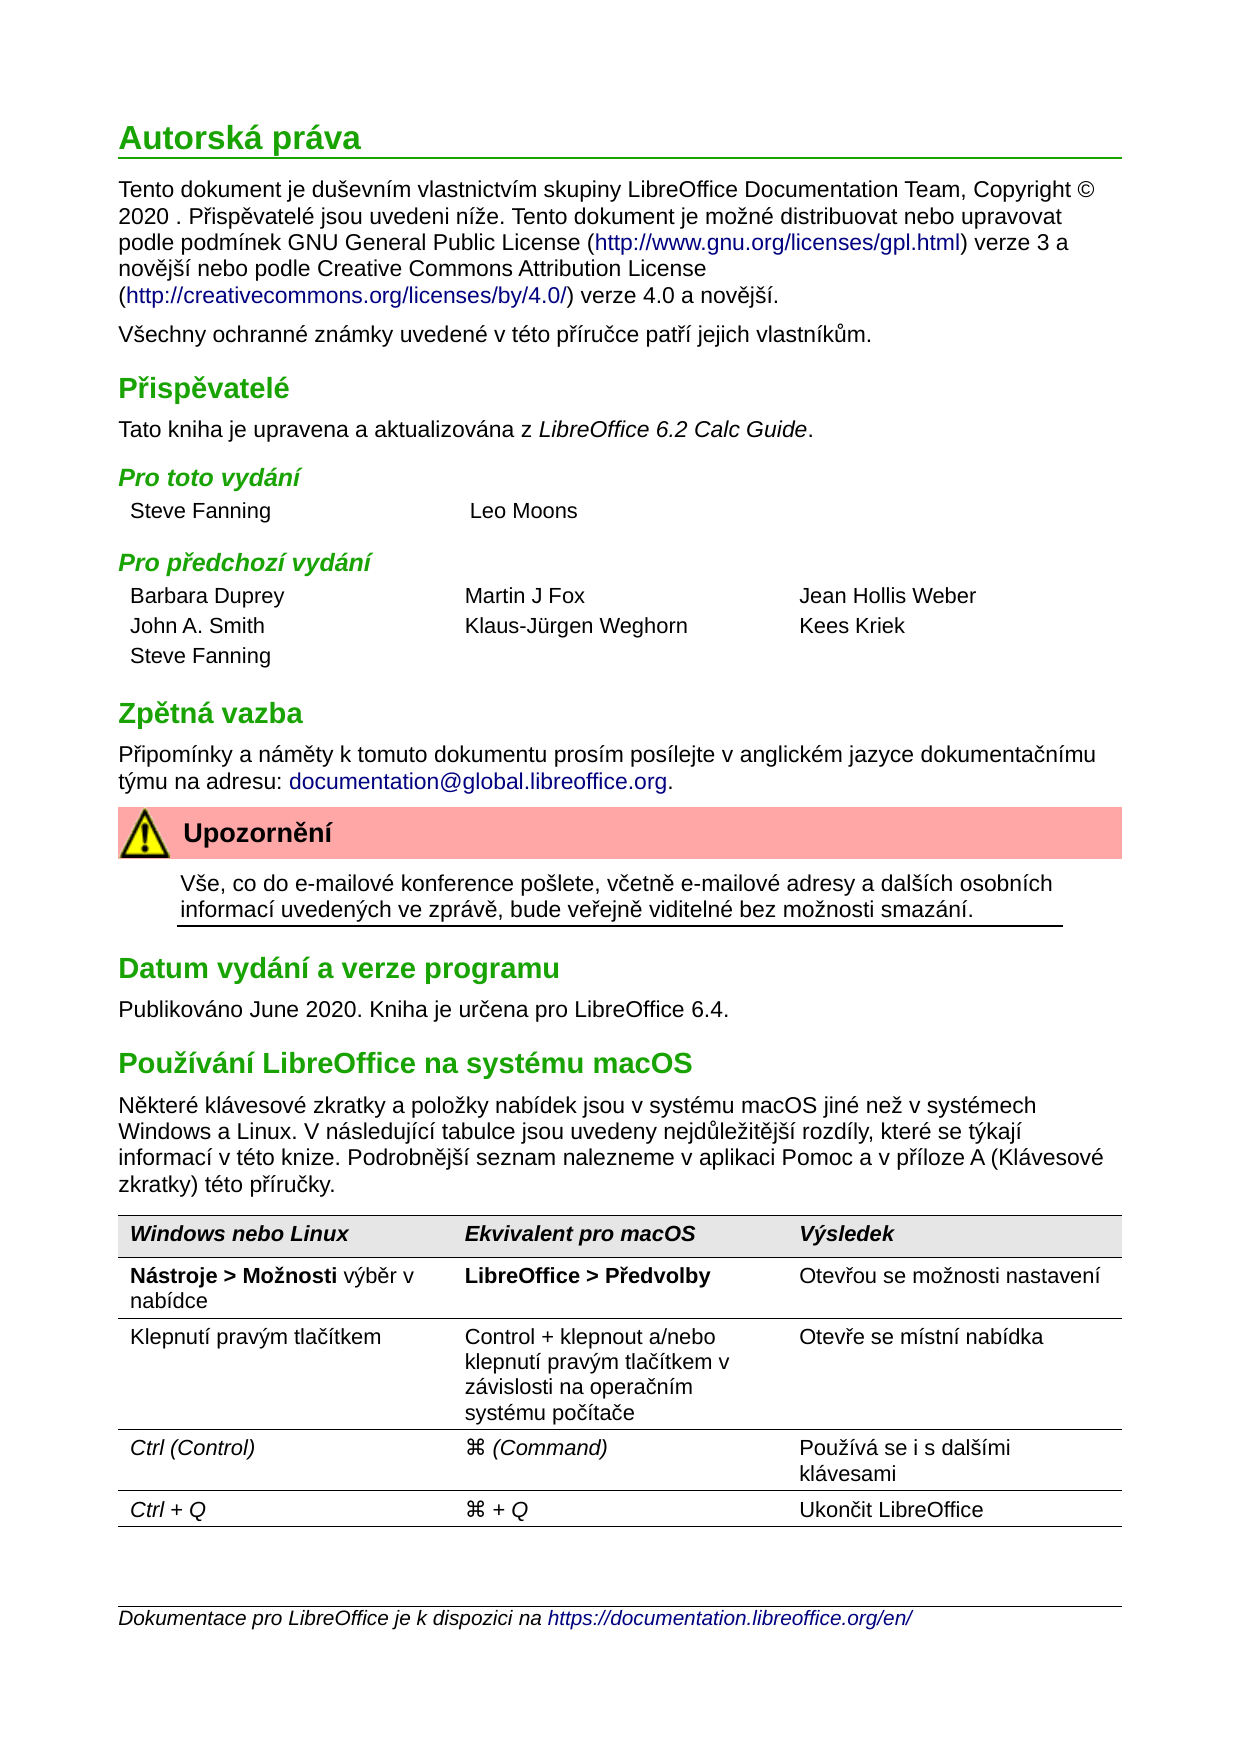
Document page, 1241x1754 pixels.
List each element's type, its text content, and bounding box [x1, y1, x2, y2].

table_cell ⌘ (Command) [453, 1430, 787, 1490]
table_cell Kees Kriek [788, 613, 1122, 643]
table_cell LibreOffice > Předvolby [453, 1258, 787, 1318]
table_cell [453, 643, 787, 672]
subtitle Upozornění [118, 814, 1122, 855]
text Publikováno červen 2020. Kniha je určena pro LibreOffice 6.4. [118, 996, 1122, 1023]
text Některé klávesové zkratky a položky nabídek jsou v systému macOS jiné než v systémech Windows a Linux. V následující tabulce jsou uvedeny nejdůležitější rozdíly, které se týkají informací v této knize. Podrobnější seznam nalezneme v aplikaci Pomoc a v příloze A (Klávesové zkratky) této příručky. [118, 1092, 1122, 1197]
subtitle Používání LibreOffice na systému macOS [118, 1046, 1122, 1080]
table_cell Nástroje > Možnosti výběr v nabídce [118, 1258, 453, 1318]
table_cell Control + klepnout a/nebo klepnutí pravým tlačítkem v závislosti na operačním systému počítače [453, 1319, 787, 1429]
table_cell Klepnutí pravým tlačítkem [118, 1319, 453, 1429]
table_header Windows nebo Linux [118, 1216, 453, 1257]
picture [119, 807, 170, 858]
subtitle Autorská práva [118, 118, 1122, 157]
table_cell Otevřou se možnosti nastavení [787, 1258, 1122, 1318]
text Připomínky a náměty k tomuto dokumentu prosím posílejte v anglickém jazyce dokumentačnímu týmu na adresu: documentation@global.libreoffice.org. [118, 741, 1122, 794]
subtitle Zpětná vazba [118, 696, 1122, 730]
table_header Leo Moons [458, 498, 789, 527]
text Tato kniha je upravena a aktualizována z LibreOffice 6.2 Calc Guide. [118, 416, 1122, 442]
table_cell Používá se i s dalšími klávesami [787, 1430, 1122, 1490]
table_cell Ctrl + Q [118, 1491, 453, 1526]
table_header Martin J Fox [453, 583, 787, 613]
table_cell ⌘ + Q [453, 1491, 787, 1526]
subtitle Pro předchozí vydání [118, 548, 1122, 577]
subtitle Datum vydání a verze programu [118, 951, 1122, 984]
table_header Jean Hollis Weber [788, 583, 1122, 613]
text Tento dokument je duševním vlastnictvím skupiny LibreOffice Documentation Team, Copyright © 2020 . Přispěvatelé jsou uvedeni níže. Tento dokument je možné distribuovat nebo upravovat podle podmínek GNU General Public License (http://www.gnu.org/licenses/gpl.html) verze 3 a novější nebo podle Creative Commons Attribution License (http://creativecommons.org/licenses/by/4.0/) verze 4.0 a novější. [118, 176, 1122, 308]
subtitle Přispěvatelé [118, 371, 1122, 404]
text Vše, co do e-mailové konference pošlete, včetně e-mailové adresy a dalších osobních informací uvedených ve zprávě, bude veřejně viditelné bez možnosti smazání. [177, 866, 1063, 925]
table_header Barbara Duprey [118, 583, 453, 613]
table_cell Ukončit LibreOffice [787, 1491, 1122, 1526]
table_cell Otevře se místní nabídka [787, 1319, 1122, 1429]
table_cell Ctrl (Control) [118, 1430, 453, 1490]
table_header Steve Fanning [118, 498, 458, 527]
table_header Ekvivalent pro macOS [453, 1216, 787, 1257]
text Všechny ochranné známky uvedené v této příručce patří jejich vlastníkům. [118, 321, 1122, 347]
table_cell John A. Smith [118, 613, 453, 643]
table_cell [788, 643, 1122, 672]
table_cell Steve Fanning [118, 643, 453, 672]
subtitle Pro toto vydání [118, 463, 1122, 492]
table_header [789, 498, 1122, 527]
table_cell Klaus-Jürgen Weghorn [453, 613, 787, 643]
table_header Výsledek [787, 1216, 1122, 1257]
